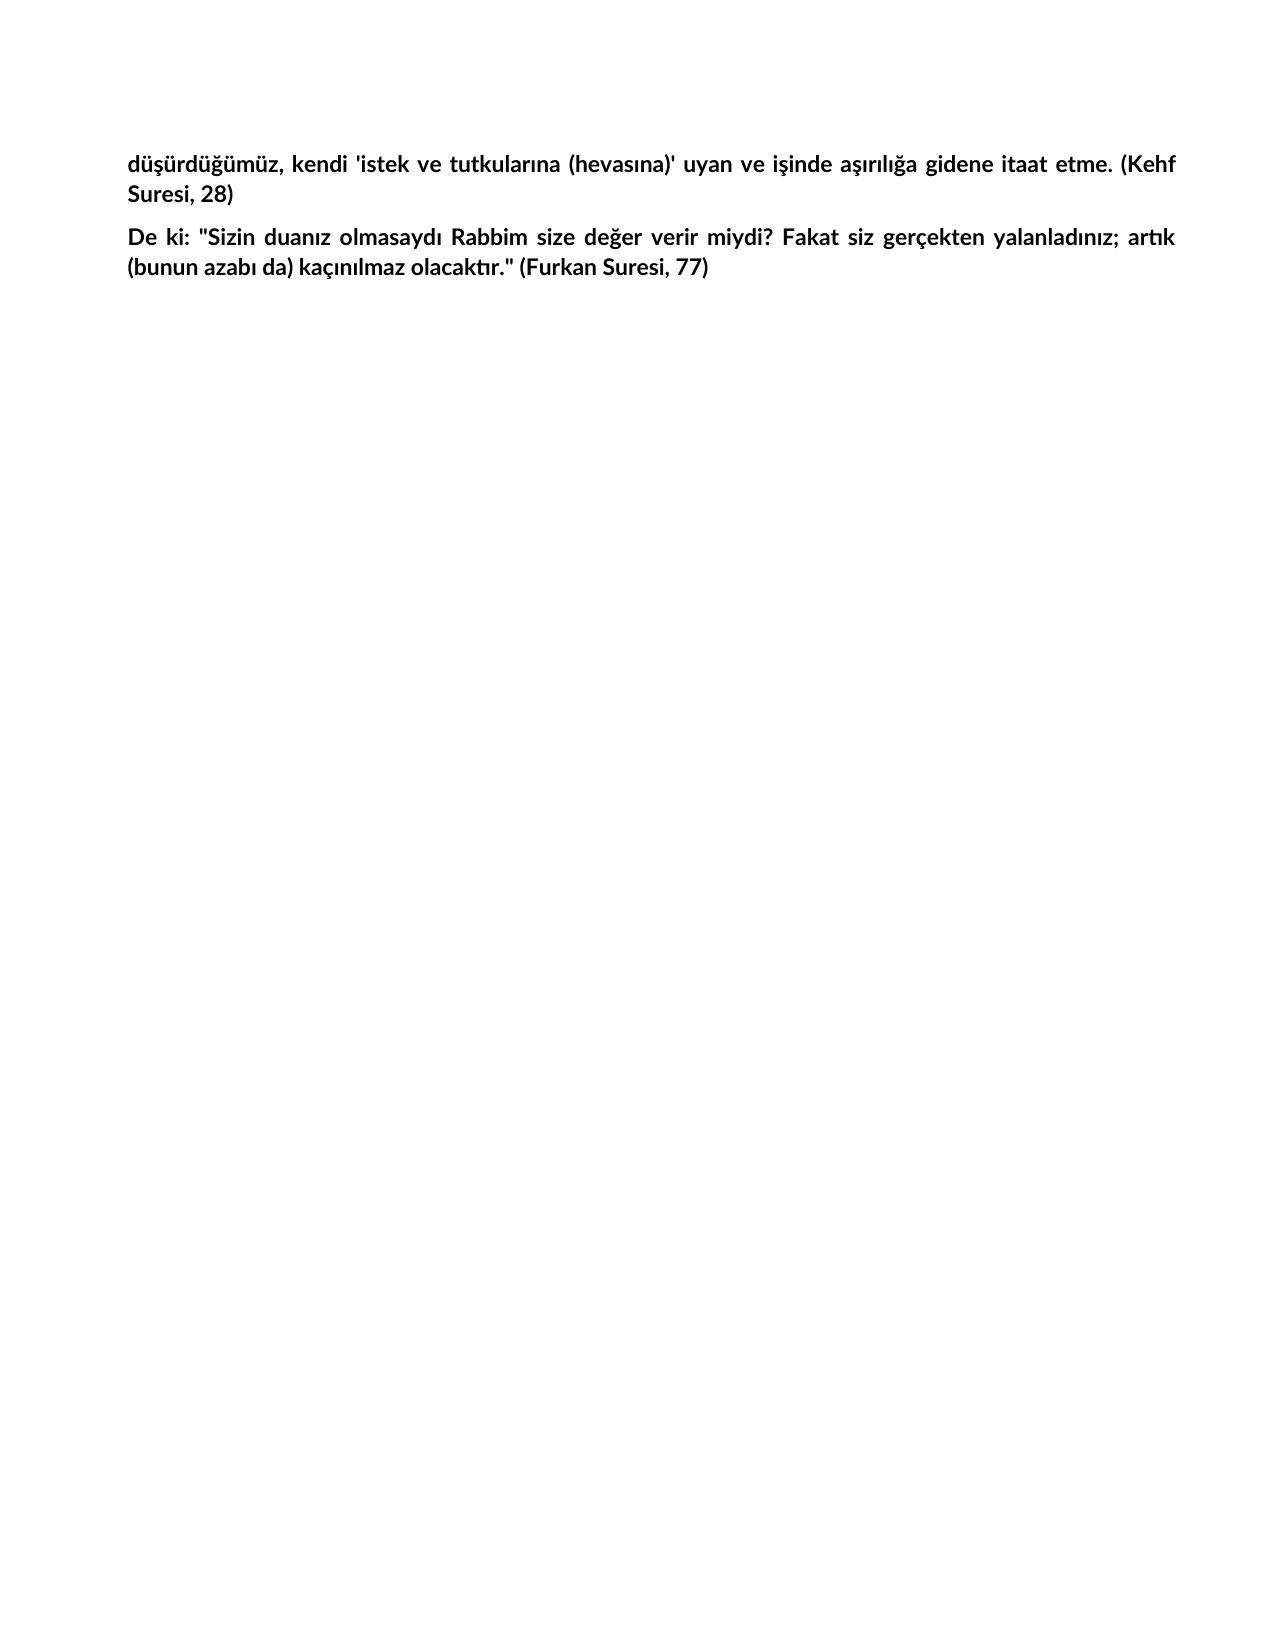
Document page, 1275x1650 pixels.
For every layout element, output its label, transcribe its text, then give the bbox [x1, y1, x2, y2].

text düşürdüğümüz, kendi 'istek ve tutkularına (hevasına)' uyan ve işinde aşırılığa gidene itaat etme. (Kehf Suresi, 28) [127, 150, 1177, 208]
text De ki: "Sizin duanız olmasaydı Rabbim size değer verir miydi? Fakat siz gerçekten yalanladınız; artık (bunun azabı da) kaçınılmaz olacaktır." (Furkan Suresi, 77) [127, 223, 1177, 281]
